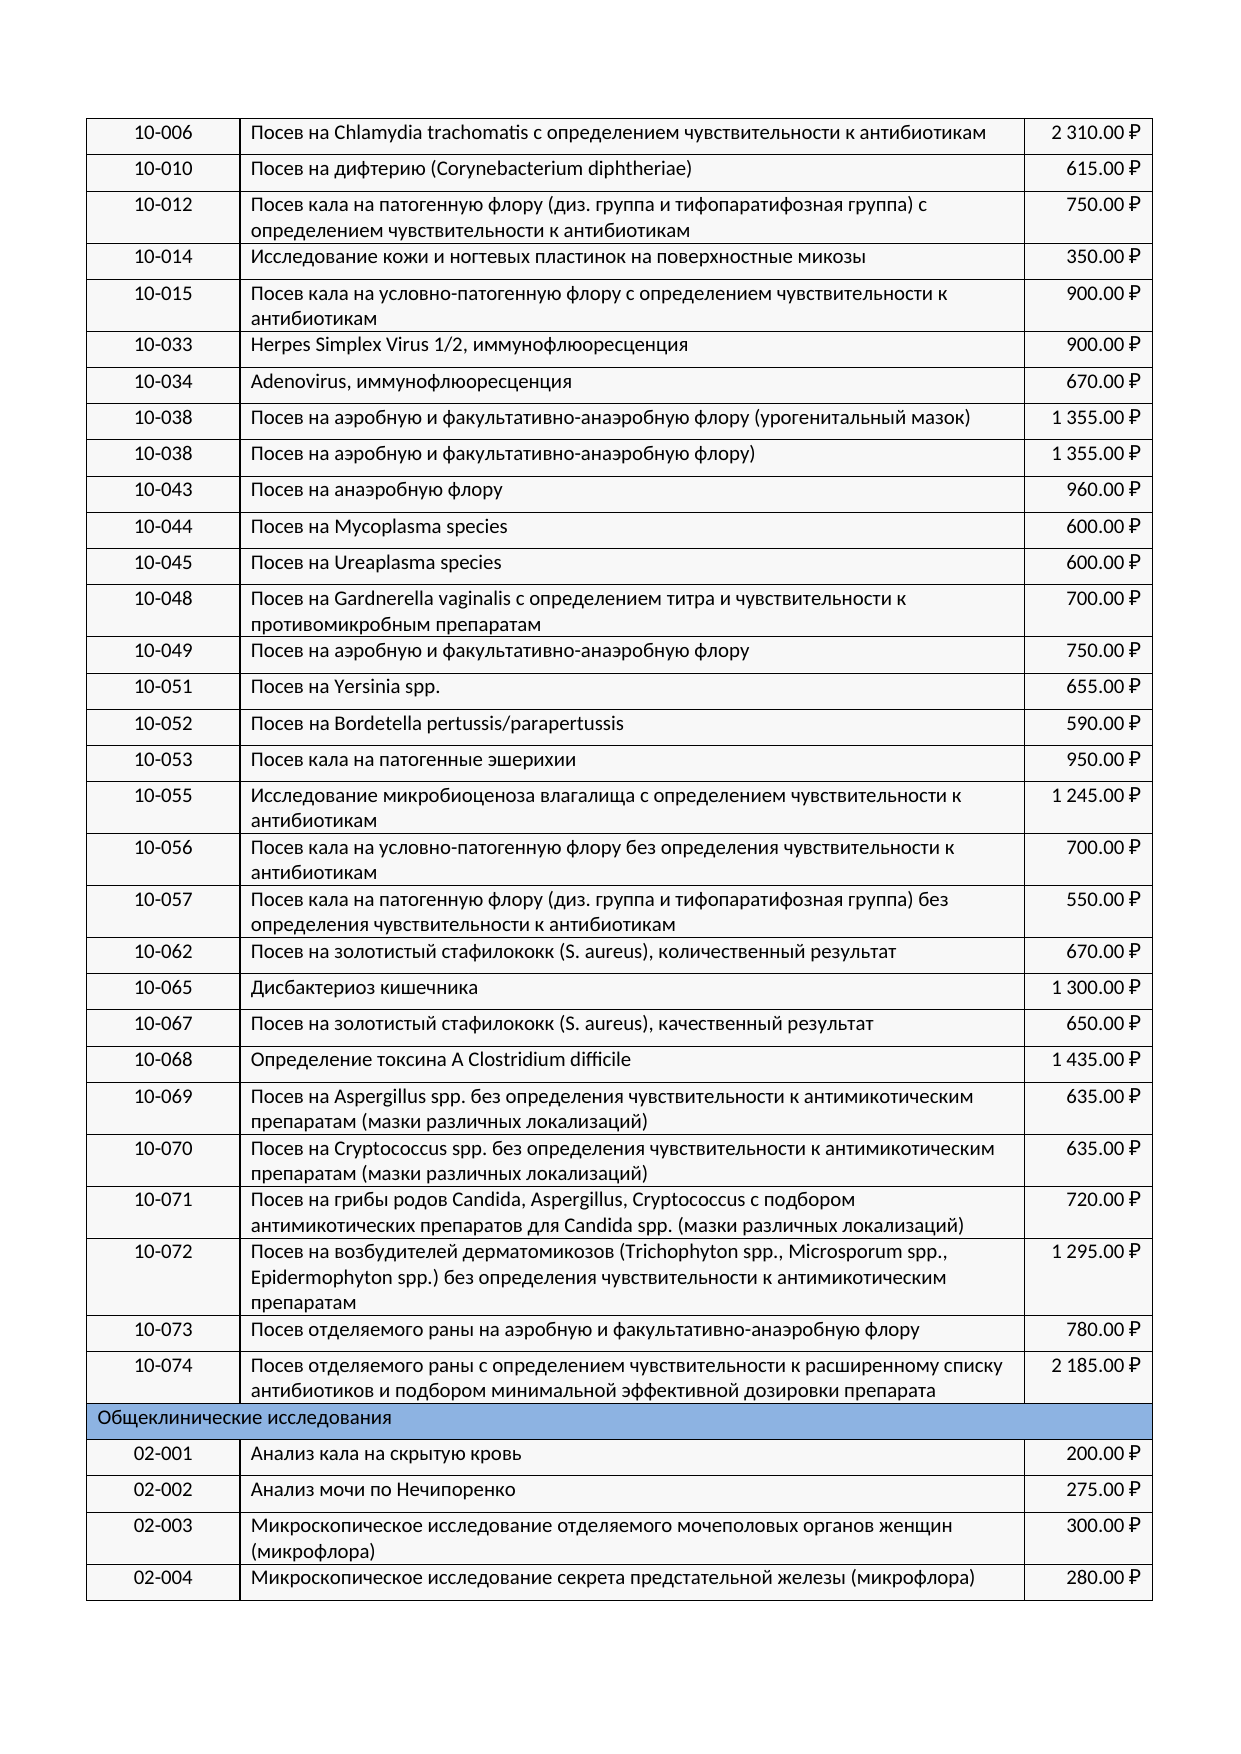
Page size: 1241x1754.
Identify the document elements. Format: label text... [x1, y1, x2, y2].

table_cell 655.00 ₽ [1025, 674, 1152, 709]
table_cell Посев на золотистый стафилококк (S. аureus), качественный результат [241, 1010, 1024, 1046]
table_cell 10-056 [87, 834, 239, 885]
table_cell 10-071 [87, 1187, 239, 1237]
table_cell [1153, 476, 1240, 512]
table_cell Посев на золотистый стафилококк (S. aureus), количественный результат [241, 938, 1024, 973]
table_cell Посев кала на условно-патогенную флору с определением чувствительности к антибиотикам [241, 280, 1024, 331]
table_cell 10-051 [87, 674, 239, 709]
table_cell [1153, 1238, 1240, 1315]
table_cell 600.00 ₽ [1025, 549, 1152, 584]
table_cell 600.00 ₽ [1025, 513, 1152, 548]
table_cell Adenovirus, иммунофлюоресценция [241, 368, 1024, 403]
table_cell [1153, 1082, 1240, 1134]
table_cell 1 355.00 ₽ [1025, 440, 1152, 476]
table_cell 10-057 [87, 886, 239, 937]
table_cell [1153, 512, 1240, 548]
table_cell 1 245.00 ₽ [1025, 782, 1152, 833]
table_cell Посев на аэробную и факультативно-анаэробную флору [241, 637, 1024, 672]
table_cell 10-052 [87, 710, 239, 745]
table_cell 275.00 ₽ [1025, 1476, 1152, 1512]
table_cell 900.00 ₽ [1025, 332, 1152, 367]
table_cell Посев кала на патогенную флору (диз. группа и тифопаратифозная группа) без определения чувствительности к антибиотикам [241, 886, 1024, 937]
table_cell 02-004 [87, 1565, 239, 1600]
table_cell Анализ мочи по Нечипоренко [241, 1476, 1024, 1512]
table_cell 280.00 ₽ [1025, 1565, 1152, 1600]
table_cell [1153, 1009, 1240, 1046]
table_cell 10-072 [87, 1239, 239, 1315]
table_cell [1153, 937, 1240, 973]
table_cell 10-012 [87, 192, 239, 242]
table_cell 700.00 ₽ [1025, 834, 1152, 885]
table_cell 10-070 [87, 1135, 239, 1186]
table_cell Посев на грибы родов Candida, Aspergillus, Cryptococcus с подбором антимикотических препаратов для Candida spp. (мазки различных локализаций) [241, 1187, 1024, 1237]
table_cell [1153, 781, 1240, 833]
table_cell Анализ кала на скрытую кровь [241, 1440, 1024, 1475]
table_cell Микроскопическое исследование отделяемого мочеполовых органов женщин (микрофлора) [241, 1513, 1024, 1563]
table_cell 10-010 [87, 155, 239, 191]
table_cell 10-015 [87, 280, 239, 331]
table_cell 2 185.00 ₽ [1025, 1352, 1152, 1403]
table_cell [1153, 1134, 1240, 1186]
table_cell 10-006 [87, 119, 239, 154]
table_cell Посев на аэробную и факультативно-анаэробную флору (урогенитальный мазок) [241, 404, 1024, 439]
table_cell Общеклинические исследования [87, 1404, 1152, 1439]
table_cell 900.00 ₽ [1025, 280, 1152, 331]
table_cell 10-033 [87, 332, 239, 367]
table_cell Herpes Simplex Virus 1/2, иммунофлюоресценция [241, 332, 1024, 367]
table_cell 02-003 [87, 1513, 239, 1563]
table_cell 10-067 [87, 1010, 239, 1046]
table_cell Посев на аэробную и факультативно-анаэробную флору) [241, 440, 1024, 476]
table_cell 02-002 [87, 1476, 239, 1512]
table_cell 10-049 [87, 637, 239, 672]
table_cell 10-038 [87, 404, 239, 439]
table_cell [1153, 331, 1240, 367]
table_cell Дисбактериоз кишечника [241, 974, 1024, 1009]
table_cell 950.00 ₽ [1025, 746, 1152, 781]
table_cell Микроскопическое исследование секрета предстательной железы (микрофлора) [241, 1565, 1024, 1600]
table_cell 2 310.00 ₽ [1025, 119, 1152, 154]
table_cell Исследование микробиоценоза влагалища с определением чувствительности к антибиотикам [241, 782, 1024, 833]
table_cell 650.00 ₽ [1025, 1010, 1152, 1046]
table_cell [1153, 279, 1240, 331]
table_cell 750.00 ₽ [1025, 192, 1152, 242]
table_cell [1153, 636, 1240, 672]
table_cell 750.00 ₽ [1025, 637, 1152, 672]
table_cell 780.00 ₽ [1025, 1316, 1152, 1351]
table_cell [1153, 973, 1240, 1009]
table_cell Посев на дифтерию (Corynebacterium diphtheriae) [241, 155, 1024, 191]
table_cell Посев кала на патогенную флору (диз. группа и тифопаратифозная группа) с определением чувствительности к антибиотикам [241, 192, 1024, 242]
table_cell Посев на возбудителей дерматомикозов (Trichophyton spp., Microsporum spp., Epidermophyton spp.) без определения чувствительности к антимикотическим препаратам [241, 1239, 1024, 1315]
table_cell [1153, 439, 1240, 476]
table_cell Посев на Cryptococcus spp. без определения чувствительности к антимикотическим препаратам (мазки различных локализаций) [241, 1135, 1024, 1186]
table_cell 10-043 [87, 477, 239, 512]
table_cell 10-053 [87, 746, 239, 781]
table_cell 300.00 ₽ [1025, 1513, 1152, 1563]
table_cell Посев на Mycoplasma species [241, 513, 1024, 548]
table_cell [1153, 118, 1240, 154]
table_cell [1153, 673, 1240, 709]
table_cell [1153, 367, 1240, 403]
table_cell Посев на Ureaplasma species [241, 549, 1024, 584]
table_cell 1 355.00 ₽ [1025, 404, 1152, 439]
table_cell [1153, 191, 1240, 242]
table_cell [1153, 1351, 1240, 1403]
table_cell Посев отделяемого раны с определением чувствительности к расширенному списку антибиотиков и подбором минимальной эффективной дозировки препарата [241, 1352, 1024, 1403]
table_cell 10-038 [87, 440, 239, 476]
table_cell Посев на Aspergillus spp. без определения чувствительности к антимикотическим препаратам (мазки различных локализаций) [241, 1083, 1024, 1134]
table_cell 10-044 [87, 513, 239, 548]
table_cell Посев на Gardnerella vaginalis с определением титра и чувствительности к противомикробным препаратам [241, 585, 1024, 636]
table_cell Посев отделяемого раны на аэробную и факультативно-анаэробную флору [241, 1316, 1024, 1351]
table_cell Определение токсина А Clostridium difficile [241, 1047, 1024, 1082]
table_cell Посев на Bordetella pertussis/parapertussis [241, 710, 1024, 745]
table_cell 670.00 ₽ [1025, 938, 1152, 973]
table_cell 1 435.00 ₽ [1025, 1047, 1152, 1082]
table_cell [1153, 833, 1240, 885]
table_cell 10-048 [87, 585, 239, 636]
table_cell [1153, 745, 1240, 781]
table_cell [1153, 1046, 1240, 1082]
table_cell 10-014 [87, 244, 239, 279]
table_cell 670.00 ₽ [1025, 368, 1152, 403]
table_cell 10-055 [87, 782, 239, 833]
table_cell [1153, 1186, 1240, 1237]
table_cell 200.00 ₽ [1025, 1440, 1152, 1475]
table_cell 10-068 [87, 1047, 239, 1082]
table_cell 635.00 ₽ [1025, 1083, 1152, 1134]
table_cell 10-062 [87, 938, 239, 973]
table_cell 550.00 ₽ [1025, 886, 1152, 937]
table_cell 960.00 ₽ [1025, 477, 1152, 512]
table_cell 350.00 ₽ [1025, 244, 1152, 279]
table_cell 10-065 [87, 974, 239, 1009]
table_cell [1153, 1475, 1240, 1512]
table_cell [1153, 1512, 1240, 1563]
table_cell [1153, 243, 1240, 279]
table_cell Посев кала на патогенные эшерихии [241, 746, 1024, 781]
table_cell [1153, 885, 1240, 937]
table_cell 635.00 ₽ [1025, 1135, 1152, 1186]
table_cell 720.00 ₽ [1025, 1187, 1152, 1237]
table_cell Исследование кожи и ногтевых пластинок на поверхностные микозы [241, 244, 1024, 279]
table_cell 590.00 ₽ [1025, 710, 1152, 745]
table_cell 10-045 [87, 549, 239, 584]
table_cell 02-001 [87, 1440, 239, 1475]
table_cell Посев кала на условно-патогенную флору без определения чувствительности к антибиотикам [241, 834, 1024, 885]
table_cell [1153, 154, 1240, 191]
table_cell [1153, 1564, 1240, 1600]
table_cell [1153, 1439, 1240, 1475]
table_cell [1153, 709, 1240, 745]
table_cell 1 295.00 ₽ [1025, 1239, 1152, 1315]
table_cell [1153, 403, 1240, 439]
table_cell Посев на Chlamydia trachomatis с определением чувствительности к антибиотикам [241, 119, 1024, 154]
table_cell Посев на Yersinia spp. [241, 674, 1024, 709]
table_cell 10-073 [87, 1316, 239, 1351]
table_cell Посев на анаэробную флору [241, 477, 1024, 512]
table_cell [1153, 584, 1240, 636]
table_cell [1153, 1403, 1240, 1439]
table_cell 10-074 [87, 1352, 239, 1403]
table_cell 10-034 [87, 368, 239, 403]
table_cell [1153, 548, 1240, 584]
table_cell [1153, 1315, 1240, 1351]
table_cell 10-069 [87, 1083, 239, 1134]
table_cell 615.00 ₽ [1025, 155, 1152, 191]
table_cell 1 300.00 ₽ [1025, 974, 1152, 1009]
table_cell 700.00 ₽ [1025, 585, 1152, 636]
